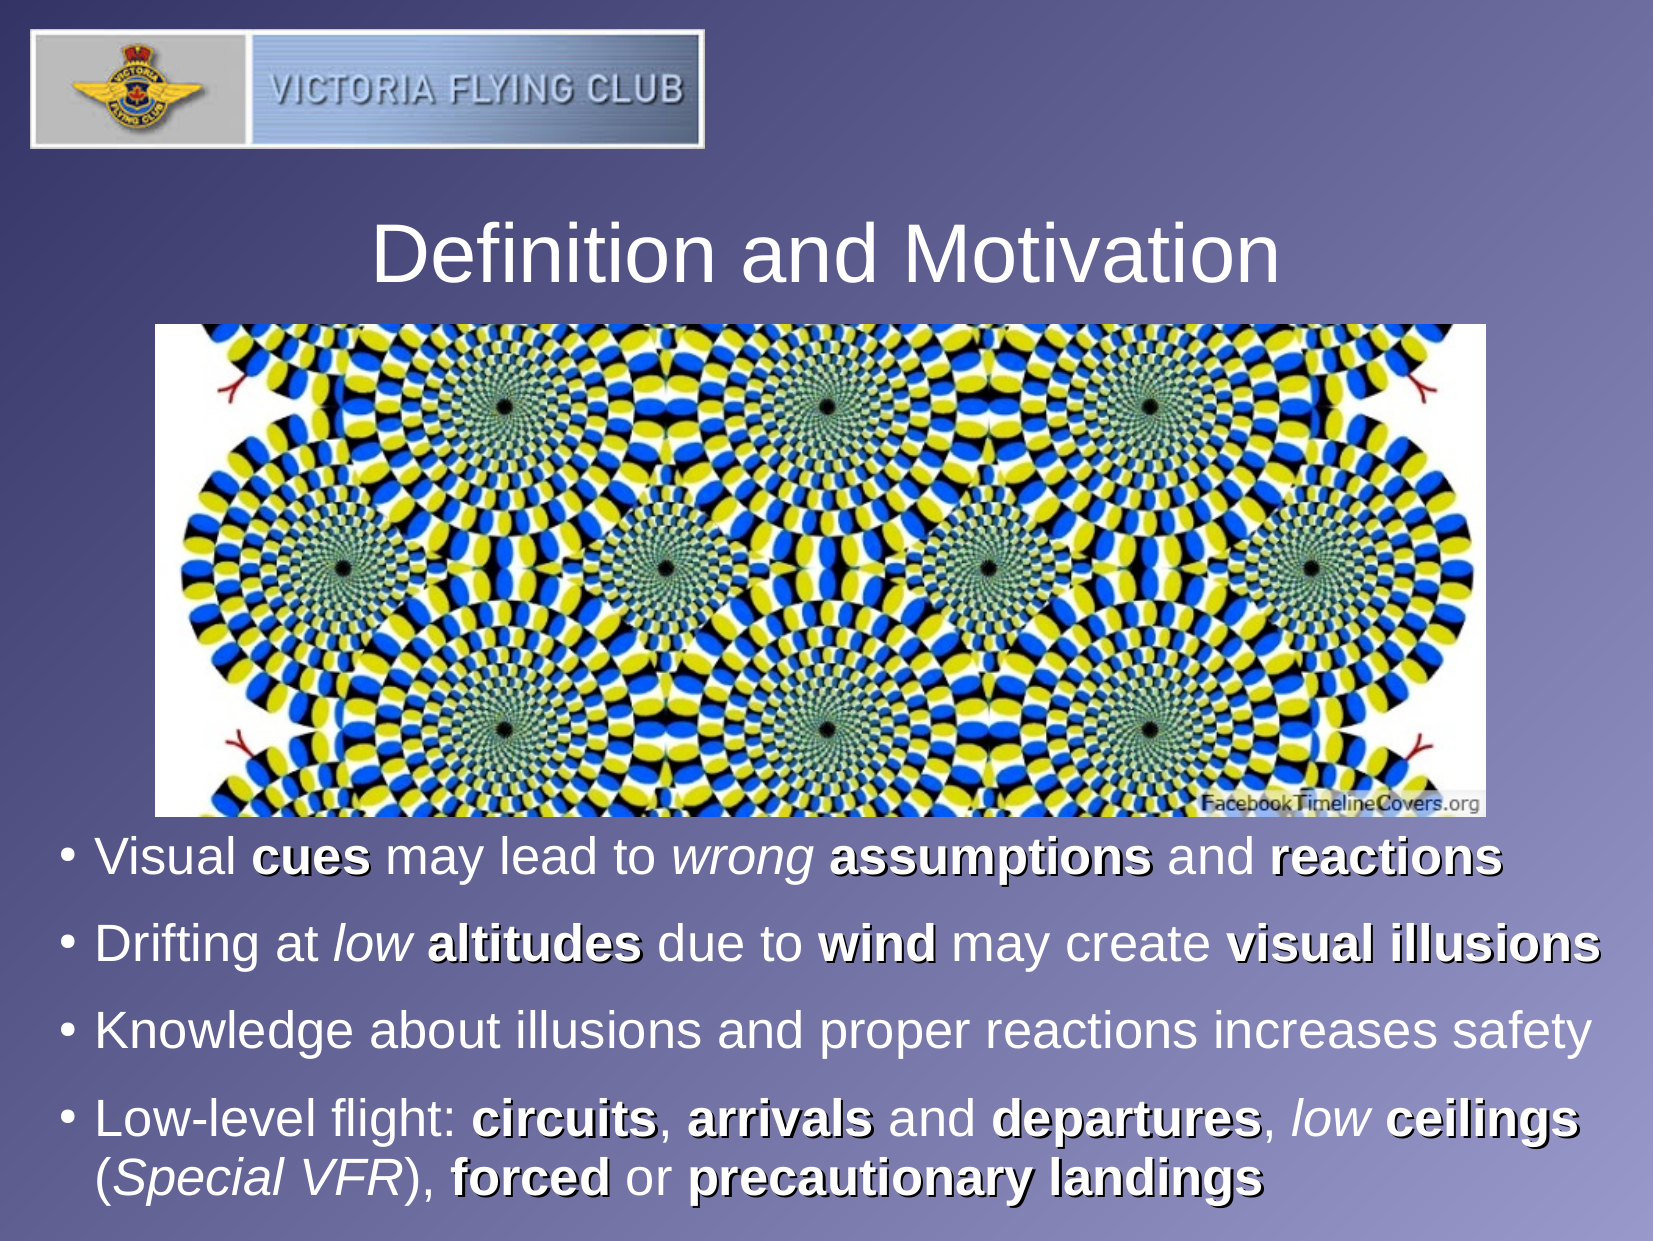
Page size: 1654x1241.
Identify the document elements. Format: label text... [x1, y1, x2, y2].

list Visual cues may lead to wrong assumptions and reactions Drifting at low altitudes due to wind may create visual illusions Knowledge about illusions and proper reactions increases safety Low-level flight: circuits, arrivals and departures, low ceilings (Special VFR), forced or precautionary landings [41, 826, 1612, 1218]
picture [155, 324, 1486, 817]
title Definition and Motivation [82, 150, 1571, 358]
picture [30, 29, 705, 149]
